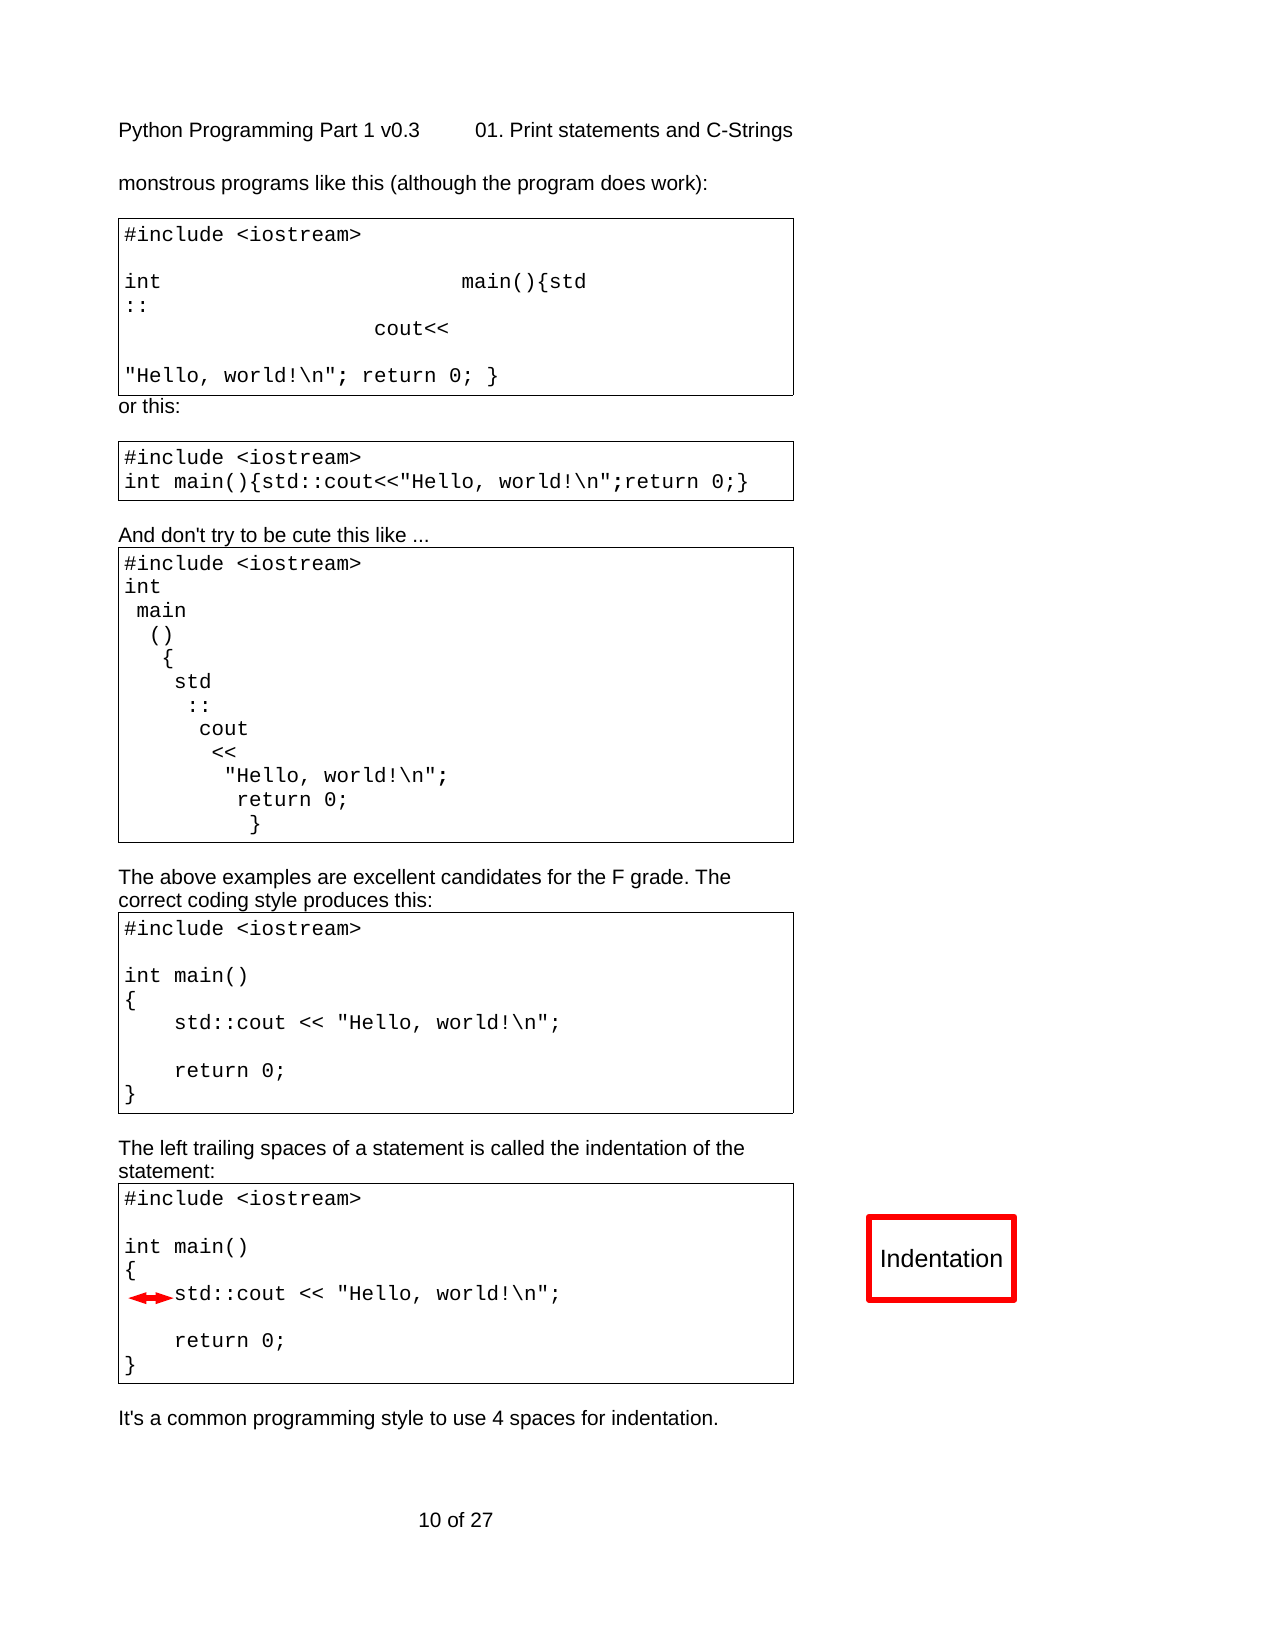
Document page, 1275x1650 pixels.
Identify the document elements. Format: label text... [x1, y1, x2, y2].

table_header #include <iostream> int main() { std::cout << "Hello, world!\n"; return 0; } [119, 913, 793, 1113]
text The left trailing spaces of a statement is called the indentation of the statement: [118, 1136, 793, 1182]
table_header #include <iostream> int main(){std :: cout<< "Hello, world!\n"; return 0; } [119, 219, 793, 395]
table_header #include <iostream> int main () { std :: cout << "Hello, world!\n"; return 0; } [119, 548, 793, 842]
text or this: [118, 396, 793, 418]
text The above examples are excellent candidates for the F grade. The correct coding style produces this: [118, 866, 793, 912]
text It's a common programming style to use 4 spaces for indentation. [118, 1407, 793, 1430]
table_header #include <iostream> int main(){std::cout<<"Hello, world!\n";return 0;} [119, 442, 793, 500]
text And don't try to be cute this like ... [118, 524, 793, 547]
table_header #include <iostream> int main() { std::cout << "Hello, world!\n"; return 0; } [119, 1184, 793, 1383]
text monstrous programs like this (although the program does work): [118, 171, 793, 194]
